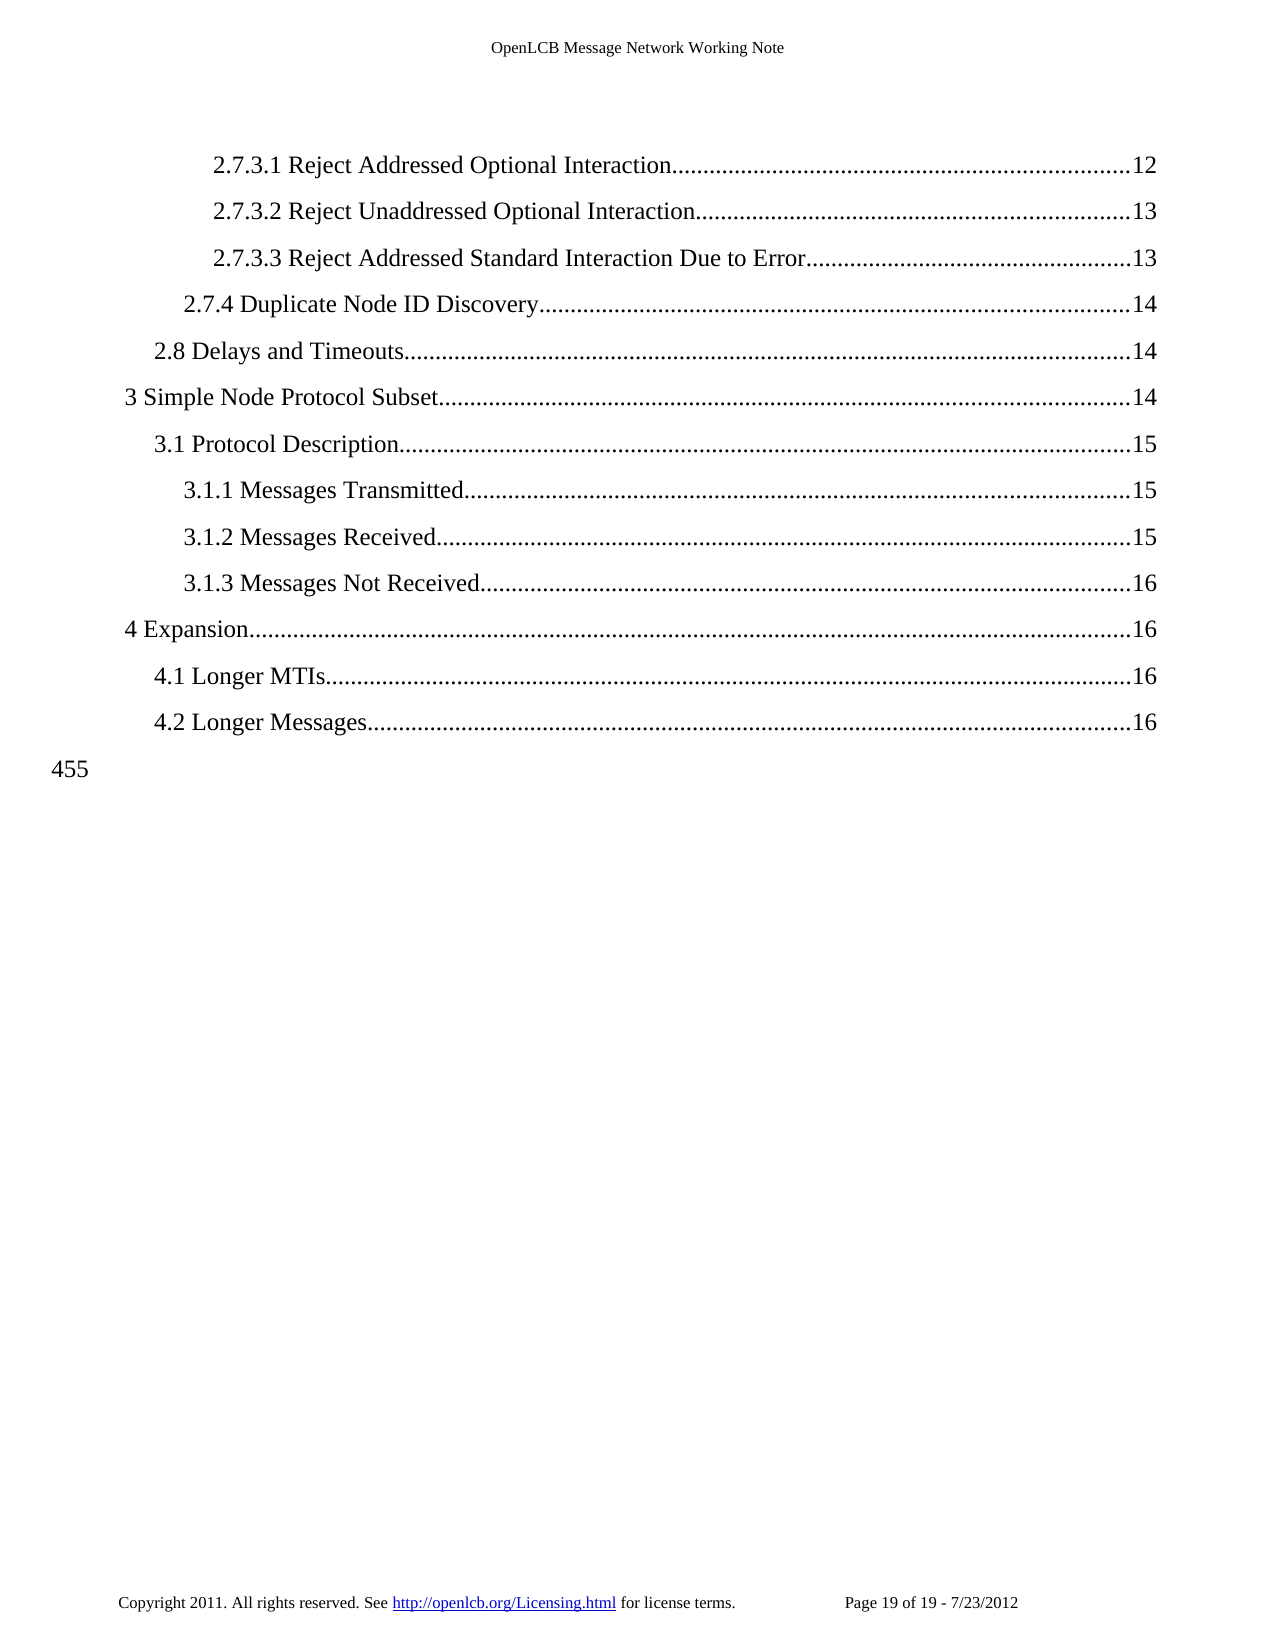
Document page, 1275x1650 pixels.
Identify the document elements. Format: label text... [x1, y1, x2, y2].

text 2.7.4 Duplicate Node ID Discovery 14 [177, 289, 1157, 318]
text 3 Simple Node Protocol Subset 14 [118, 382, 1157, 411]
text 3.1 Protocol Description 15 [148, 429, 1157, 457]
text 3.1.1 Messages Transmitted 15 [177, 475, 1157, 504]
text 4.1 Longer MTIs 16 [148, 661, 1157, 690]
text 2.7.3.1 Reject Addressed Optional Interaction 12 [207, 150, 1157, 179]
text 2.8 Delays and Timeouts 14 [148, 336, 1157, 364]
text 2.7.3.2 Reject Unaddressed Optional Interaction 13 [207, 196, 1157, 225]
text 2.7.3.3 Reject Addressed Standard Interaction Due to Error 13 [207, 243, 1157, 272]
text 4 Expansion 16 [118, 614, 1157, 643]
text 3.1.3 Messages Not Received 16 [177, 568, 1157, 597]
text 4.2 Longer Messages 16 [148, 707, 1157, 736]
text 3.1.2 Messages Received 15 [177, 522, 1157, 550]
